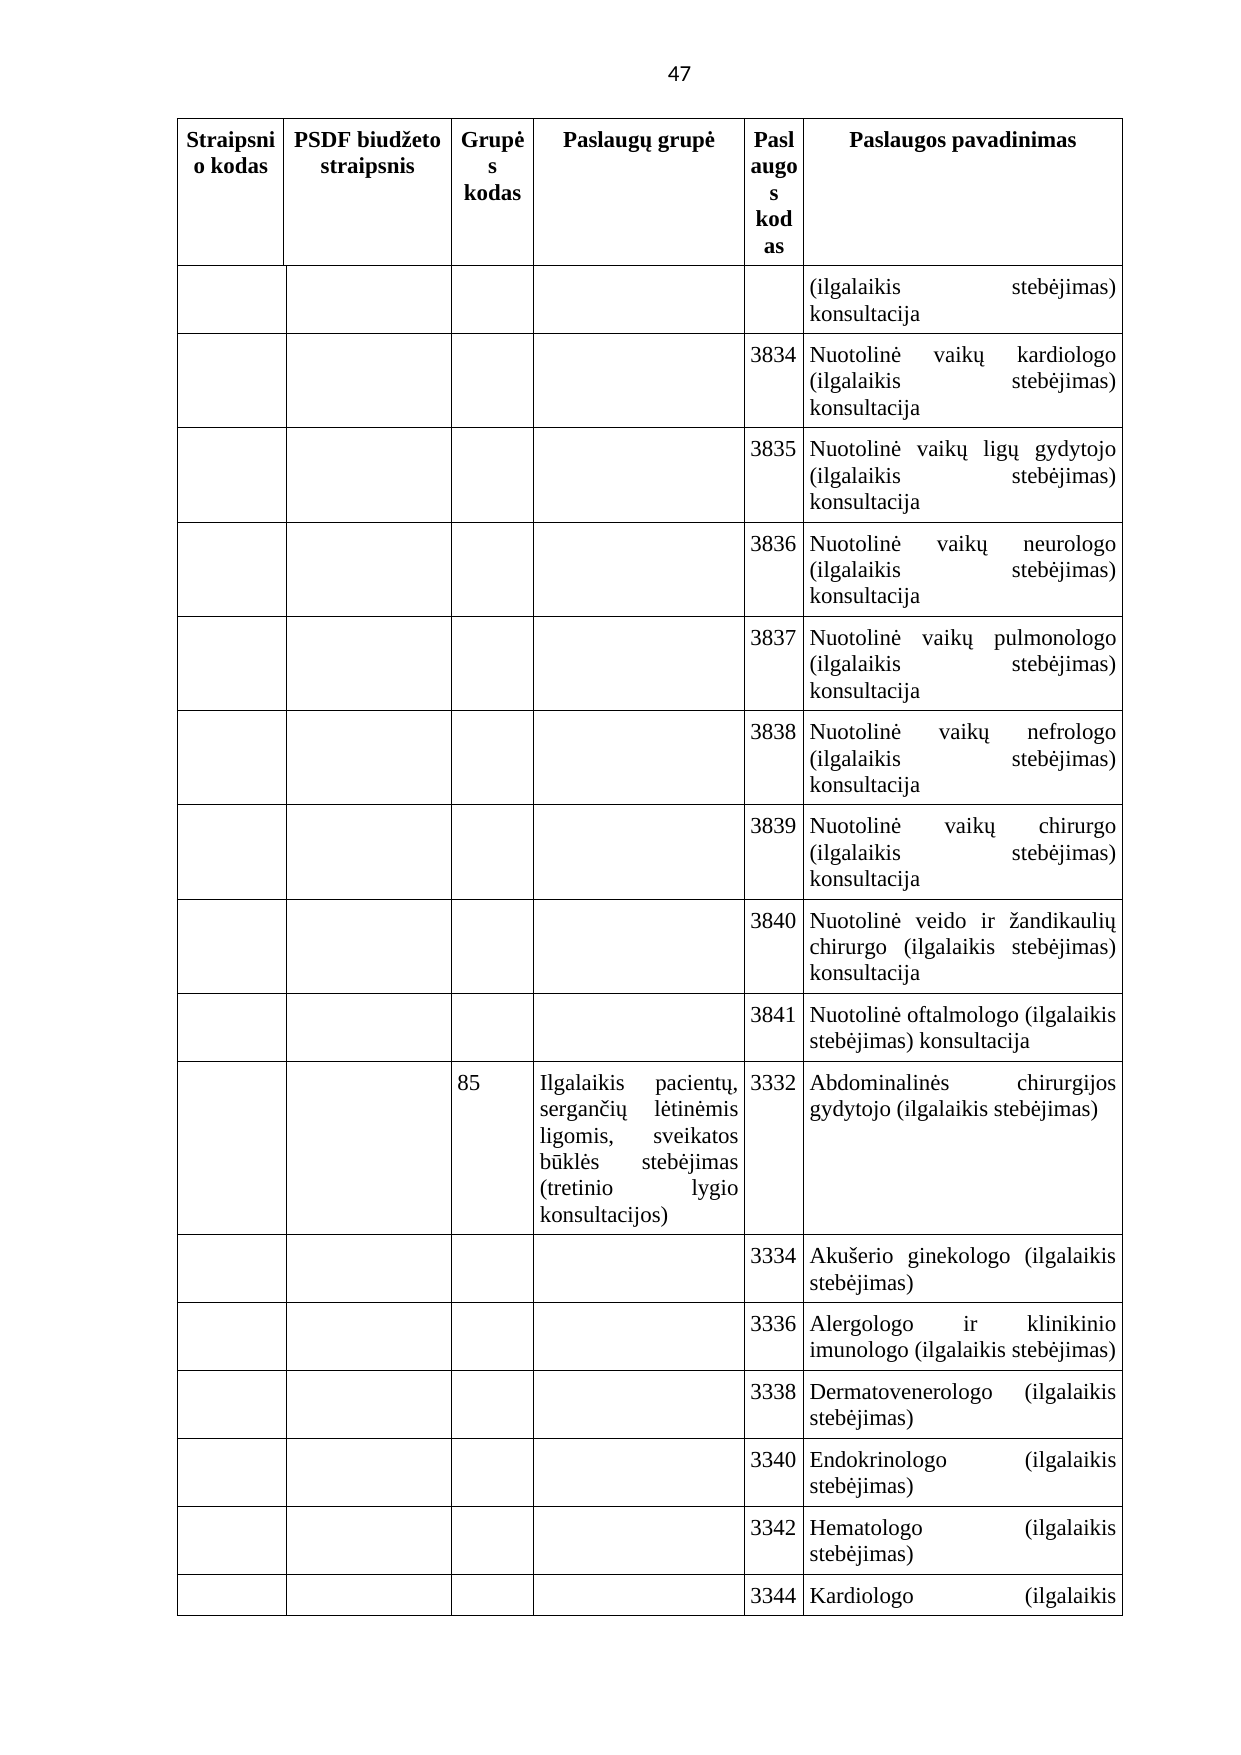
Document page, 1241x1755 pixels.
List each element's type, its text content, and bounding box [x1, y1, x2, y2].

table_cell [452, 428, 533, 522]
table_cell [178, 1507, 286, 1574]
table_cell [287, 711, 451, 804]
table_cell [452, 1507, 533, 1574]
table_cell [452, 1303, 533, 1370]
table_cell Nuotolinė vaikų kardiologo (ilgalaikis stebėjimas) konsultacija [804, 334, 1122, 427]
table_cell [745, 266, 803, 333]
table_cell [287, 1575, 451, 1615]
table_cell [534, 523, 744, 616]
table_cell Nuotolinė vaikų nefrologo (ilgalaikis stebėjimas) konsultacija [804, 711, 1122, 804]
table_cell [287, 805, 451, 899]
table_cell [178, 900, 286, 993]
table_cell Hematologo (ilgalaikis stebėjimas) [804, 1507, 1122, 1574]
table_cell [178, 805, 286, 899]
table_cell [287, 266, 451, 333]
table_cell 3336 [745, 1303, 803, 1370]
table_cell 3837 [745, 617, 803, 710]
table_cell 3344 [745, 1575, 803, 1615]
table_cell Akušerio ginekologo (ilgalaikis stebėjimas) [804, 1235, 1122, 1302]
table_cell 3332 [745, 1062, 803, 1234]
table_header Grupės kodas [452, 119, 533, 265]
table_cell [452, 1371, 533, 1438]
table_cell 85 [452, 1062, 533, 1234]
table_cell [452, 900, 533, 993]
table_cell Nuotolinė veido ir žandikaulių chirurgo (ilgalaikis stebėjimas) konsultacija [804, 900, 1122, 993]
table_cell [452, 617, 533, 710]
table_cell [178, 994, 286, 1061]
table_cell Nuotolinė oftalmologo (ilgalaikis stebėjimas) konsultacija [804, 994, 1122, 1061]
table_cell Nuotolinė vaikų neurologo (ilgalaikis stebėjimas) konsultacija [804, 523, 1122, 616]
table_cell Nuotolinė vaikų chirurgo (ilgalaikis stebėjimas) konsultacija [804, 805, 1122, 899]
table_cell [534, 1303, 744, 1370]
table_cell [452, 523, 533, 616]
table_cell [287, 1062, 451, 1234]
table_cell 3836 [745, 523, 803, 616]
table_cell [534, 1235, 744, 1302]
table_cell [452, 334, 533, 427]
table_cell [178, 523, 286, 616]
table_cell [534, 711, 744, 804]
table_cell Dermatovenerologo (ilgalaikis stebėjimas) [804, 1371, 1122, 1438]
table_cell Alergologo ir klinikinio imunologo (ilgalaikis stebėjimas) [804, 1303, 1122, 1370]
table_cell [287, 1235, 451, 1302]
table_cell [534, 1439, 744, 1506]
table_cell Ilgalaikis pacientų, sergančių lėtinėmis ligomis, sveikatos būklės stebėjimas (tretinio lygio konsultacijos) [534, 1062, 744, 1234]
table_cell [452, 266, 533, 333]
table_cell [287, 1371, 451, 1438]
table_cell [452, 1439, 533, 1506]
table_cell 3338 [745, 1371, 803, 1438]
table_header Paslaugos kodas [745, 119, 803, 265]
table_cell Abdominalinės chirurgijos gydytojo (ilgalaikis stebėjimas) [804, 1062, 1122, 1234]
table_cell [287, 1439, 451, 1506]
table_cell [534, 1371, 744, 1438]
table_cell Nuotolinė vaikų pulmonologo (ilgalaikis stebėjimas) konsultacija [804, 617, 1122, 710]
table_cell [452, 1575, 533, 1615]
table_cell [178, 334, 286, 427]
table_cell [287, 994, 451, 1061]
table_cell 3342 [745, 1507, 803, 1574]
table_cell [287, 523, 451, 616]
table_cell [534, 994, 744, 1061]
table_header Paslaugų grupė [534, 119, 744, 265]
table_cell (ilgalaikis stebėjimas) konsultacija [804, 266, 1122, 333]
table_cell [178, 1062, 286, 1234]
table_cell [178, 711, 286, 804]
table_cell 3838 [745, 711, 803, 804]
table_cell [287, 334, 451, 427]
table_cell [534, 334, 744, 427]
table_cell [178, 1575, 286, 1615]
table_cell [534, 266, 744, 333]
table_cell Kardiologo (ilgalaikis [804, 1575, 1122, 1615]
table_cell [178, 1303, 286, 1370]
table_cell [178, 617, 286, 710]
table_header PSDF biudžeto straipsnis [284, 119, 451, 265]
table_cell [287, 428, 451, 522]
table_cell [178, 266, 286, 333]
table_cell 3840 [745, 900, 803, 993]
table_cell 3839 [745, 805, 803, 899]
table_cell [452, 1235, 533, 1302]
table_cell [287, 900, 451, 993]
table_cell [534, 428, 744, 522]
table_cell [178, 1235, 286, 1302]
table_cell [452, 805, 533, 899]
table_cell [287, 1303, 451, 1370]
table_cell [534, 1575, 744, 1615]
table_cell 3835 [745, 428, 803, 522]
table_cell [287, 617, 451, 710]
table_cell Nuotolinė vaikų ligų gydytojo (ilgalaikis stebėjimas) konsultacija [804, 428, 1122, 522]
table_cell [178, 428, 286, 522]
table_cell [287, 1507, 451, 1574]
table_cell [452, 711, 533, 804]
table_cell [178, 1371, 286, 1438]
table_cell [452, 994, 533, 1061]
table_cell [534, 805, 744, 899]
table_cell 3334 [745, 1235, 803, 1302]
table_cell Endokrinologo (ilgalaikis stebėjimas) [804, 1439, 1122, 1506]
table_cell [534, 900, 744, 993]
table_cell [178, 1439, 286, 1506]
table_cell [534, 617, 744, 710]
table_header Paslaugos pavadinimas [804, 119, 1122, 265]
table_cell 3340 [745, 1439, 803, 1506]
table_cell [534, 1507, 744, 1574]
table_header Straipsnio kodas [178, 119, 283, 265]
table_cell 3834 [745, 334, 803, 427]
table_cell 3841 [745, 994, 803, 1061]
